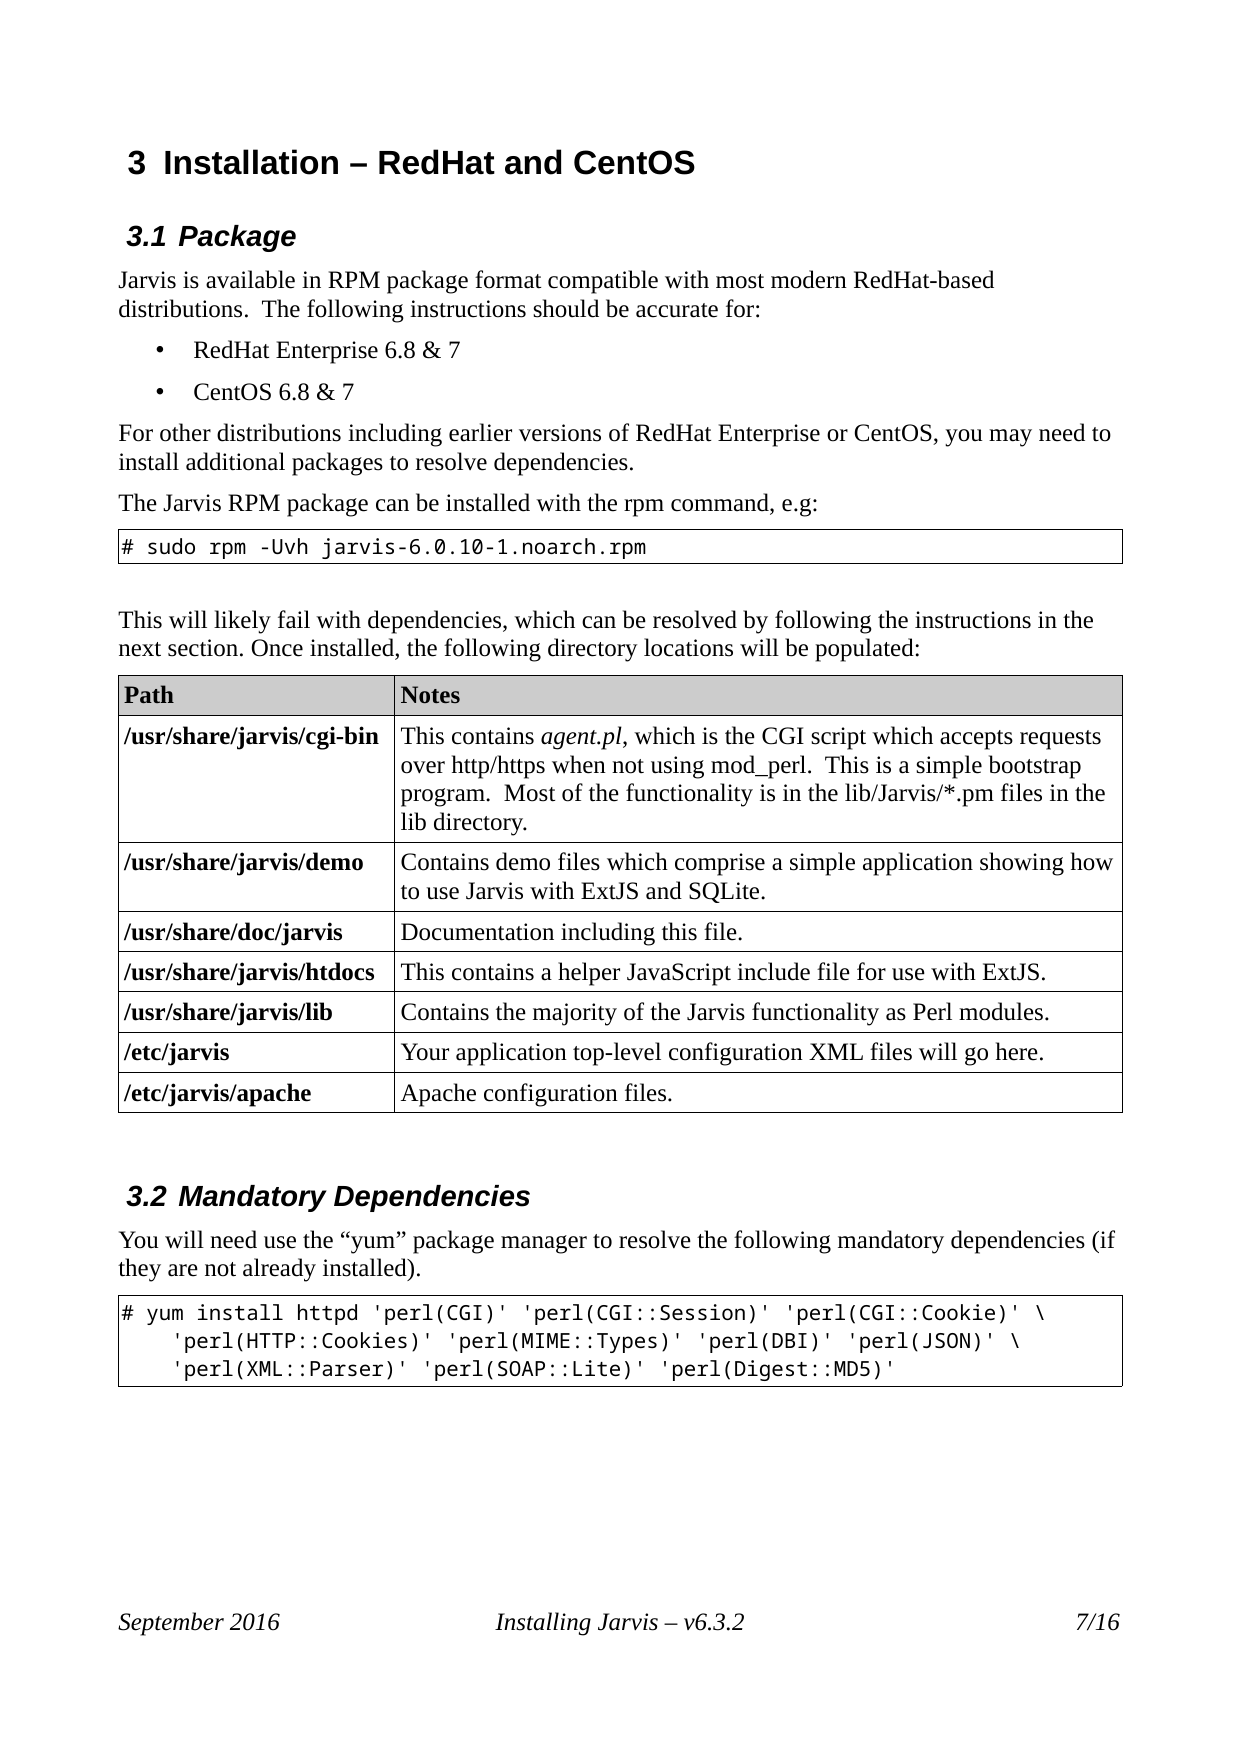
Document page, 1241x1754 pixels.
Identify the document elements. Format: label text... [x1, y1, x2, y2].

subtitle Installation – RedHat and CentOS [118, 143, 1122, 182]
table_cell Your application top-level configuration XML files will go here. [395, 1033, 1122, 1072]
subtitle Mandatory Dependencies [118, 1179, 1122, 1212]
table_cell This contains agent.pl, which is the CGI script which accepts requests over http/https when not using mod_perl. This is a simple bootstrap program. Most of the functionality is in the lib/Jarvis/*.pm files in the lib directory. [395, 716, 1122, 842]
table_cell Contains demo files which comprise a simple application showing how to use Jarvis with ExtJS and SQLite. [395, 843, 1122, 911]
table_cell /usr/share/doc/jarvis [119, 912, 394, 951]
text This will likely fail with dependencies, which can be resolved by following the instructions in the next section. Once installed, the following directory locations will be populated: [118, 605, 1122, 662]
table_header Path [119, 676, 394, 715]
table_cell This contains a helper JavaScript include file for use with ExtJS. [395, 952, 1122, 991]
table_cell /etc/jarvis [119, 1033, 394, 1072]
text The Jarvis RPM package can be installed with the rpm command, e.g: [118, 488, 1122, 517]
table_cell /usr/share/jarvis/lib [119, 992, 394, 1032]
text 'perl(XML::Parser)' 'perl(SOAP::Lite)' 'perl(Digest::MD5)' [119, 1352, 1122, 1386]
table_header Notes [395, 676, 1122, 715]
table_cell Documentation including this file. [395, 912, 1122, 951]
text Jarvis is available in RPM package format compatible with most modern RedHat-based distributions. The following instructions should be accurate for: [118, 265, 1122, 323]
table_cell /usr/share/jarvis/cgi-bin [119, 716, 394, 842]
table_cell /usr/share/jarvis/htdocs [119, 952, 394, 991]
subtitle Package [118, 219, 1122, 253]
list CentOS 6.8 & 7 [156, 377, 1122, 405]
text For other distributions including earlier versions of RedHat Enterprise or CentOS, you may need to install additional packages to resolve dependencies. [118, 418, 1122, 475]
table_cell Contains the majority of the Jarvis functionality as Perl modules. [395, 992, 1122, 1032]
text 'perl(HTTP::Cookies)' 'perl(MIME::Types)' 'perl(DBI)' 'perl(JSON)' \ [119, 1323, 1122, 1352]
table_cell /usr/share/jarvis/demo [119, 843, 394, 911]
list RedHat Enterprise 6.8 & 7 [156, 335, 1122, 364]
table_cell /etc/jarvis/apache [119, 1073, 394, 1112]
text # sudo rpm -Uvh jarvis-6.0.10-1.noarch.rpm [119, 530, 1122, 563]
text You will need use the “yum” package manager to resolve the following mandatory dependencies (if they are not already installed). [118, 1225, 1122, 1282]
text # yum install httpd 'perl(CGI)' 'perl(CGI::Session)' 'perl(CGI::Cookie)' \ [119, 1296, 1122, 1323]
table_cell Apache configuration files. [395, 1073, 1122, 1112]
